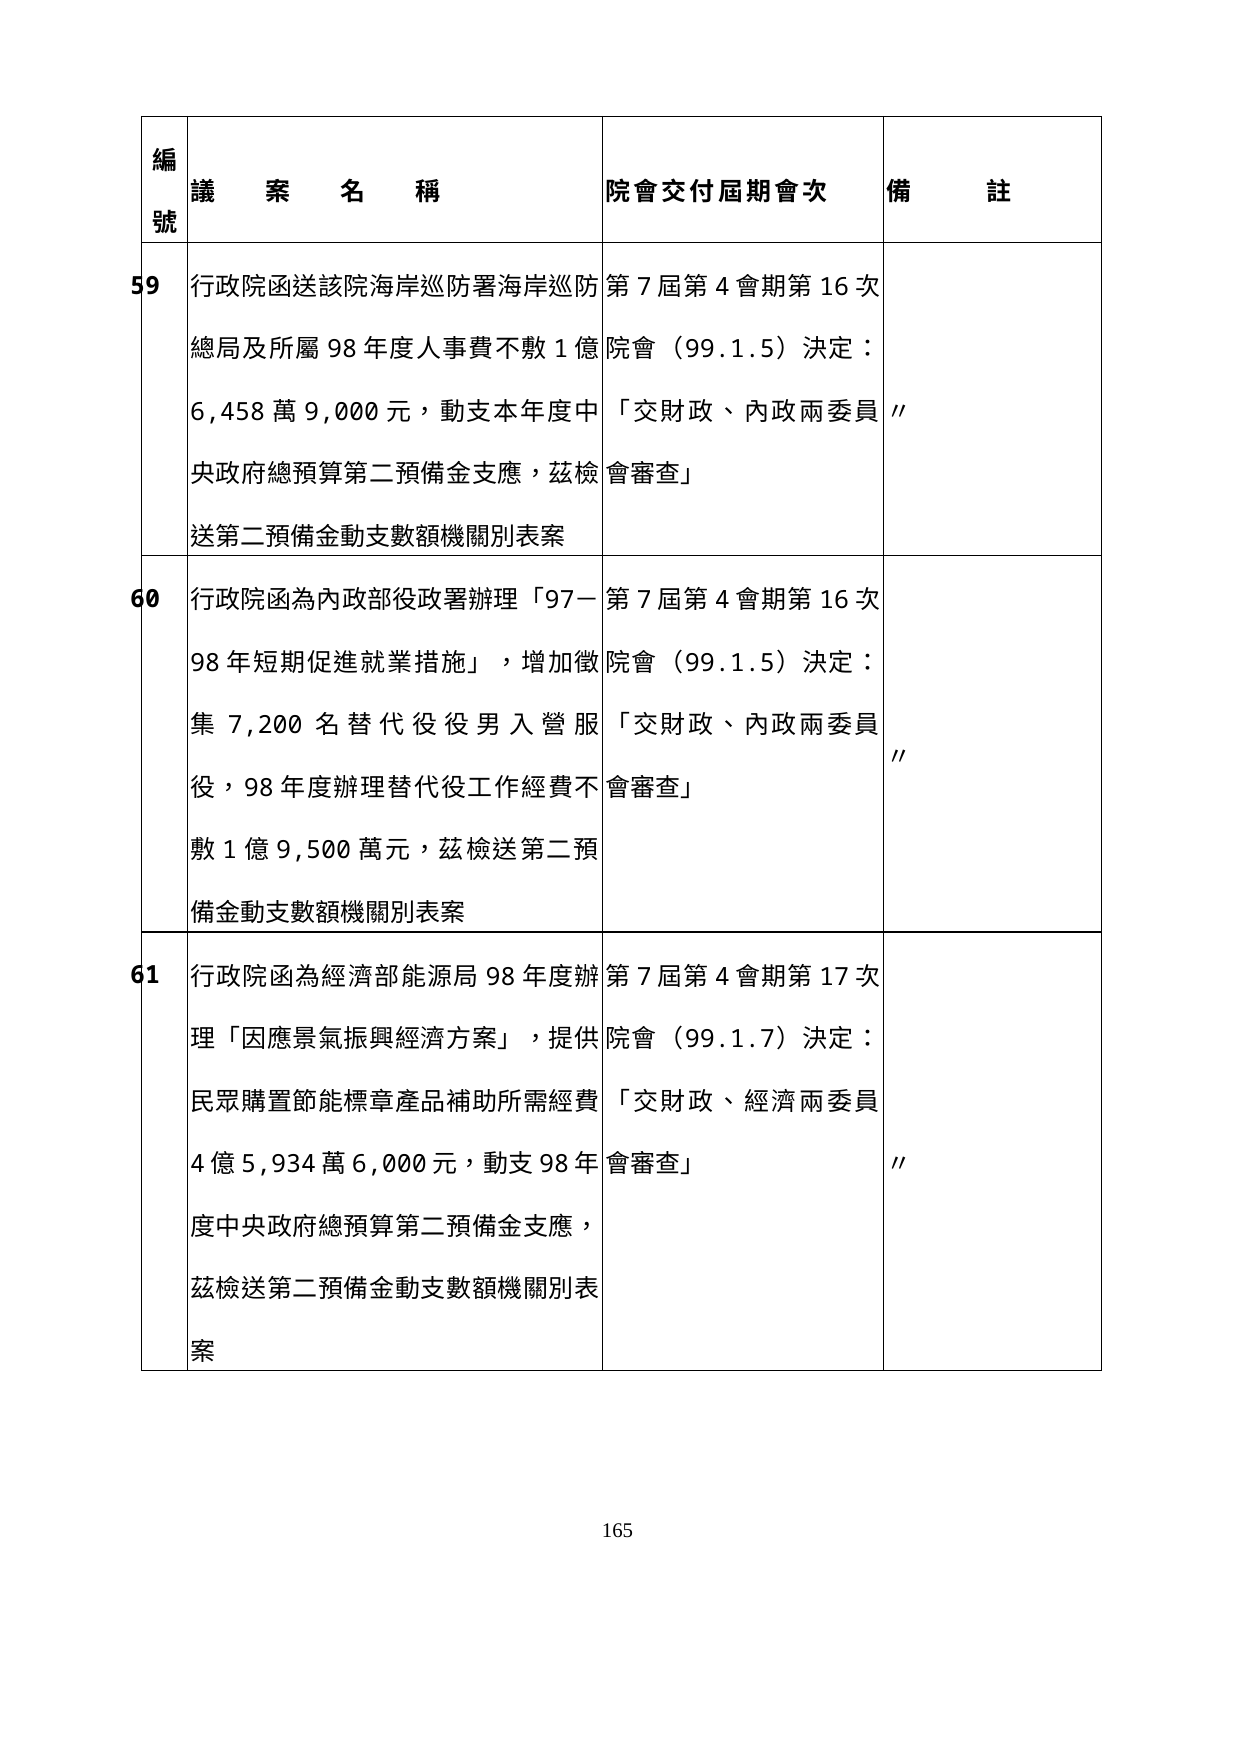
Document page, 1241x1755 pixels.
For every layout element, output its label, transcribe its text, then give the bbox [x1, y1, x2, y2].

table_cell 第7屆第4會期第16次院會（99.1.5）決定：「交財政、內政兩委員會審查」 [603, 556, 883, 931]
table_cell 行政院函為經濟部能源局98年度辦理「因應景氣振興經濟方案」，提供民眾購置節能標章產品補助所需經費4億5,934萬6,000元，動支98年度中央政府總預算第二預備金支應，茲檢送第二預備金動支數額機關別表案 [188, 933, 602, 1370]
table_header 編號 [142, 117, 187, 242]
table_header 議 案 名 稱 [188, 117, 602, 242]
table_cell 行政院函為內政部役政署辦理「97－98年短期促進就業措施」，增加徵集7,200名替代役役男入營服役，98年度辦理替代役工作經費不敷1億9,500萬元，茲檢送第二預備金動支數額機關別表案 [188, 556, 602, 931]
table_cell [142, 243, 187, 555]
table_cell 第7屆第4會期第16次院會（99.1.5）決定：「交財政、內政兩委員會審查」 [603, 243, 883, 555]
table_cell 〃 [884, 556, 1101, 931]
table_cell 第7屆第4會期第17次院會（99.1.7）決定：「交財政、經濟兩委員會審查」 [603, 933, 883, 1370]
table_cell 〃 [884, 933, 1101, 1370]
table_header 備 註 [884, 117, 1101, 242]
table_cell 〃 [884, 243, 1101, 555]
table_cell [142, 933, 187, 1370]
table_header 院會交付屆期會次 [603, 117, 883, 242]
table_cell 行政院函送該院海岸巡防署海岸巡防總局及所屬98年度人事費不敷1億6,458萬9,000元，動支本年度中央政府總預算第二預備金支應，茲檢送第二預備金動支數額機關別表案 [188, 243, 602, 555]
table_cell [142, 556, 187, 931]
